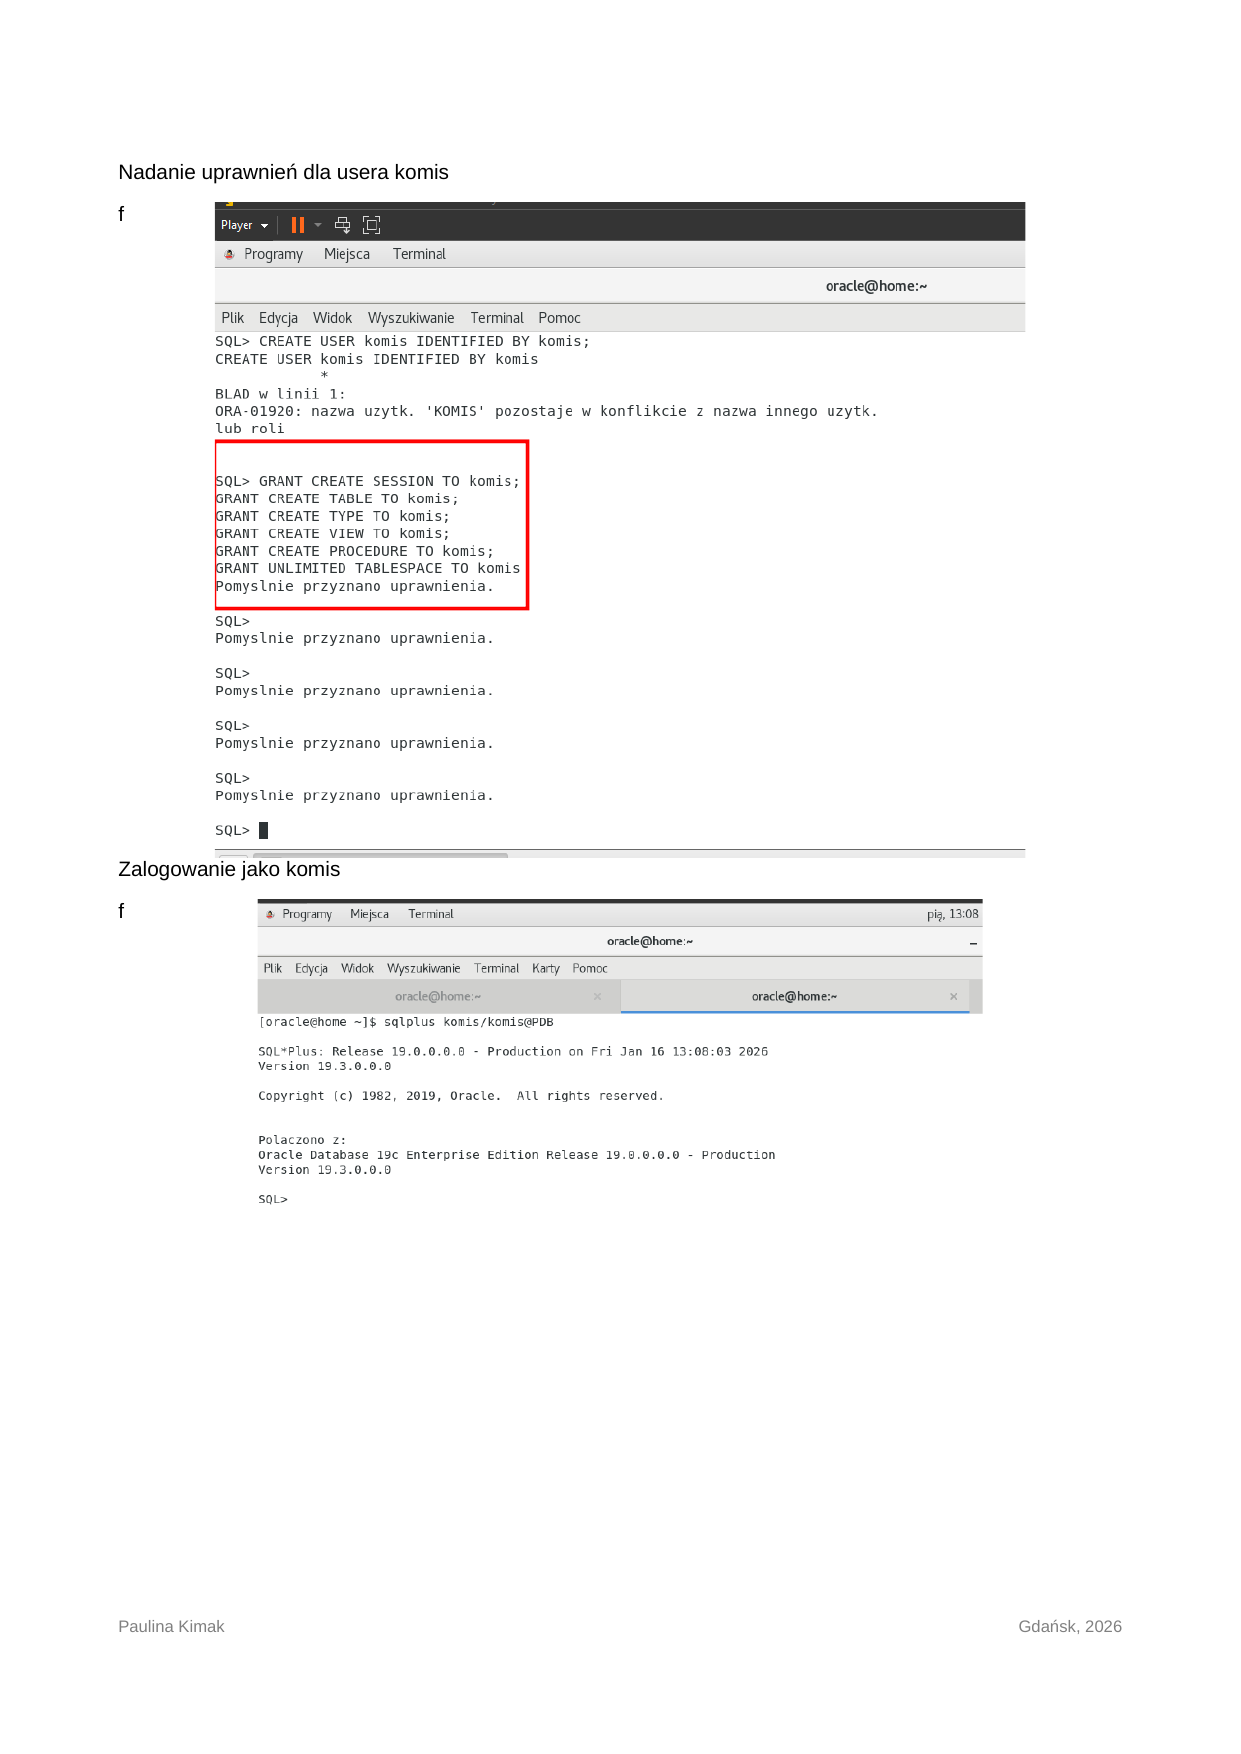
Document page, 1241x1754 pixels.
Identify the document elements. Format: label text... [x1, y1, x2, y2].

text [983, 899, 1122, 923]
picture [214, 202, 1026, 858]
text Zalogowanie jako komis [118, 858, 1122, 881]
picture [257, 899, 983, 1294]
text f [118, 202, 214, 226]
text Nadanie uprawnień dla usera komis [118, 160, 1122, 184]
text [1026, 202, 1122, 226]
text f [118, 899, 257, 923]
